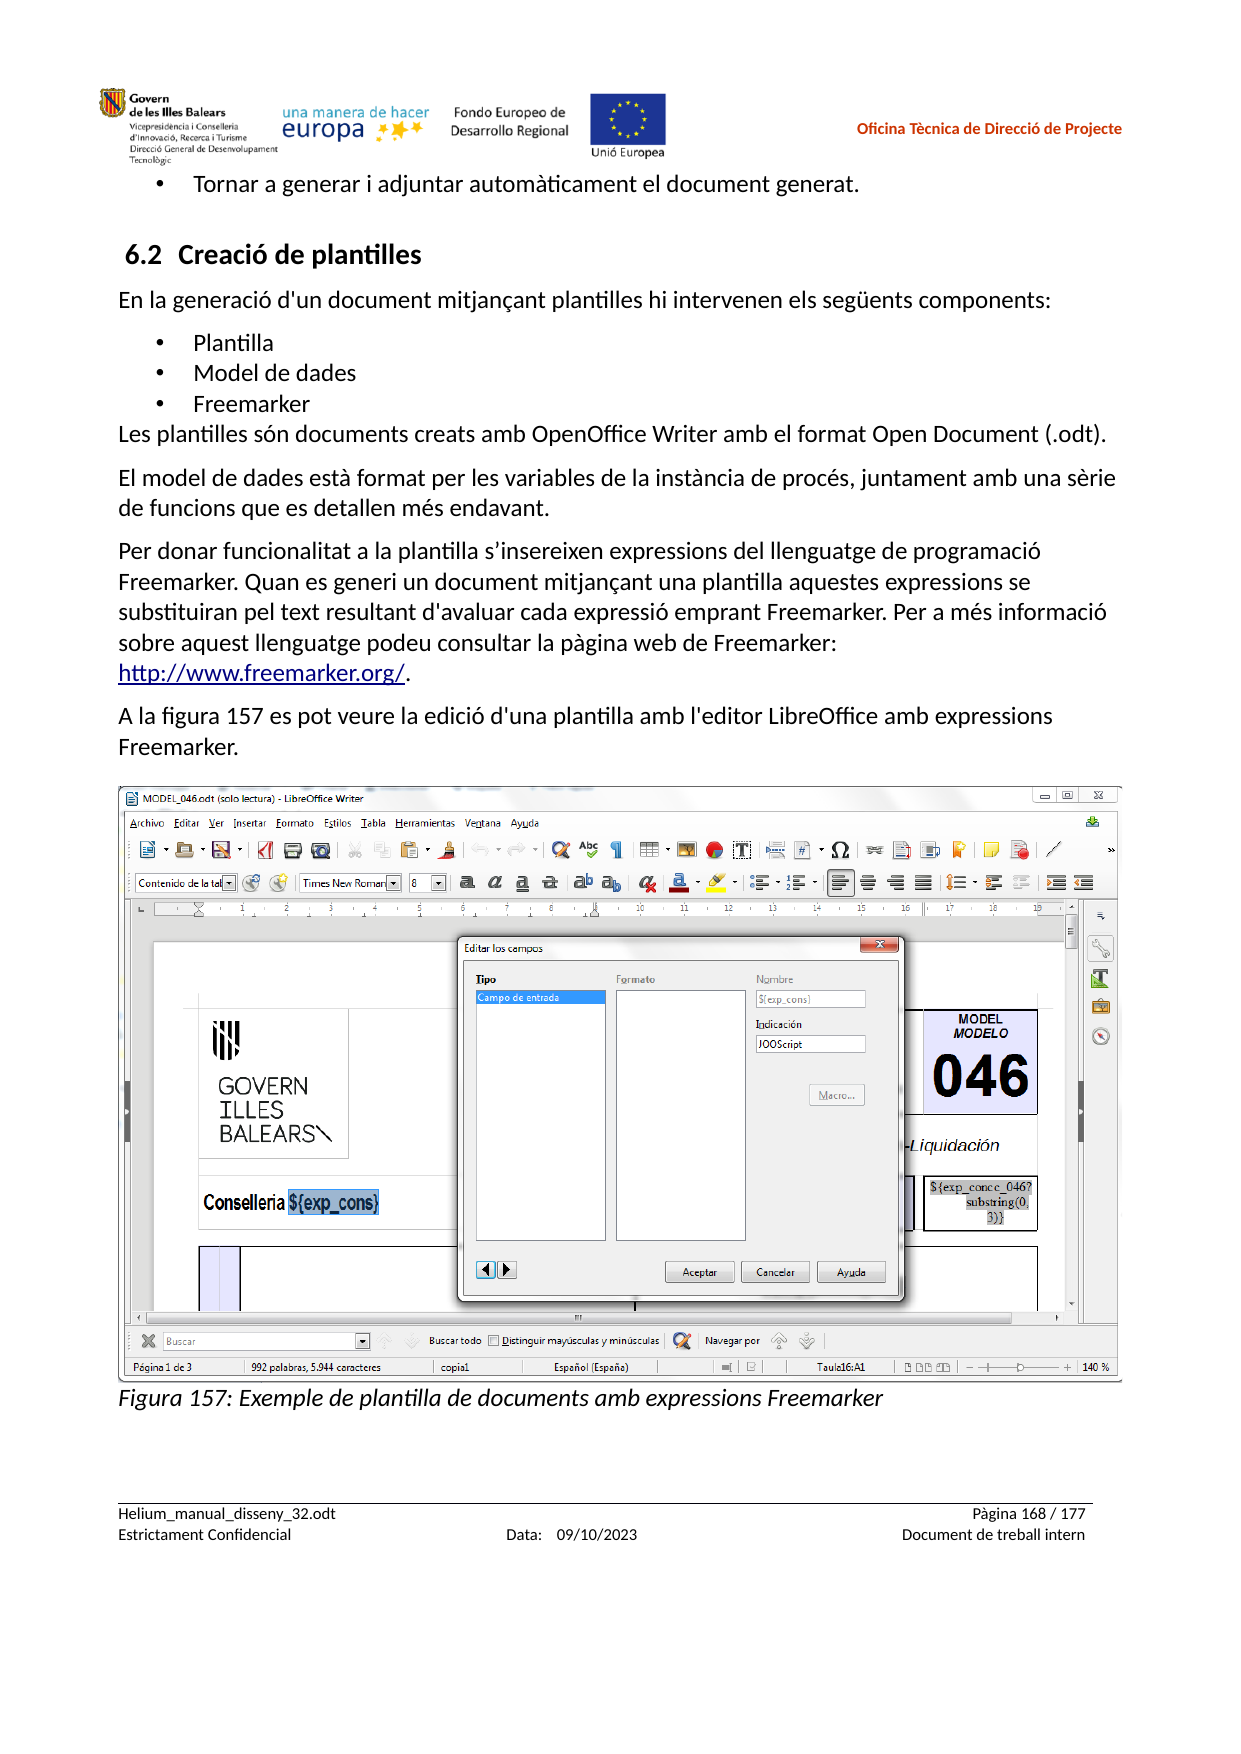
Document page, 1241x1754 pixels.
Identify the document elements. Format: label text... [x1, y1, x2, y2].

text En la generació d'un document mitjançant plantilles hi intervenen els següents components: [118, 284, 1122, 314]
picture [99, 87, 668, 166]
list Tornar a generar i adjuntar automàticament el document generat. [156, 168, 1122, 198]
list Freemarker [156, 388, 1122, 419]
picture [118, 786, 1123, 1383]
text El model de dades està format per les variables de la instància de procés, juntament amb una sèrie de funcions que es detallen més endavant. [118, 462, 1122, 523]
subtitle Creació de plantilles [118, 236, 1122, 272]
list Model de dades [156, 358, 1122, 388]
text A la figura 157 es pot veure la edició d'una plantilla amb l'editor LibreOffice amb expressions Freemarker. [118, 700, 1122, 761]
text Figura 157: Exemple de plantilla de documents amb expressions Freemarker [118, 1383, 1122, 1413]
list Plantilla [156, 327, 1122, 358]
text Per donar funcionalitat a la plantilla s’insereixen expressions del llenguatge de programació Freemarker. Quan es generi un document mitjançant una plantilla aquestes expressions se substituiran pel text resultant d'avaluar cada expressió emprant Freemarker. Per a més informació sobre aquest llenguatge podeu consultar la pàgina web de Freemarker: http://www.freemarker.org/. [118, 535, 1122, 688]
text Les plantilles són documents creats amb OpenOffice Writer amb el format Open Document (.odt). [118, 419, 1122, 449]
